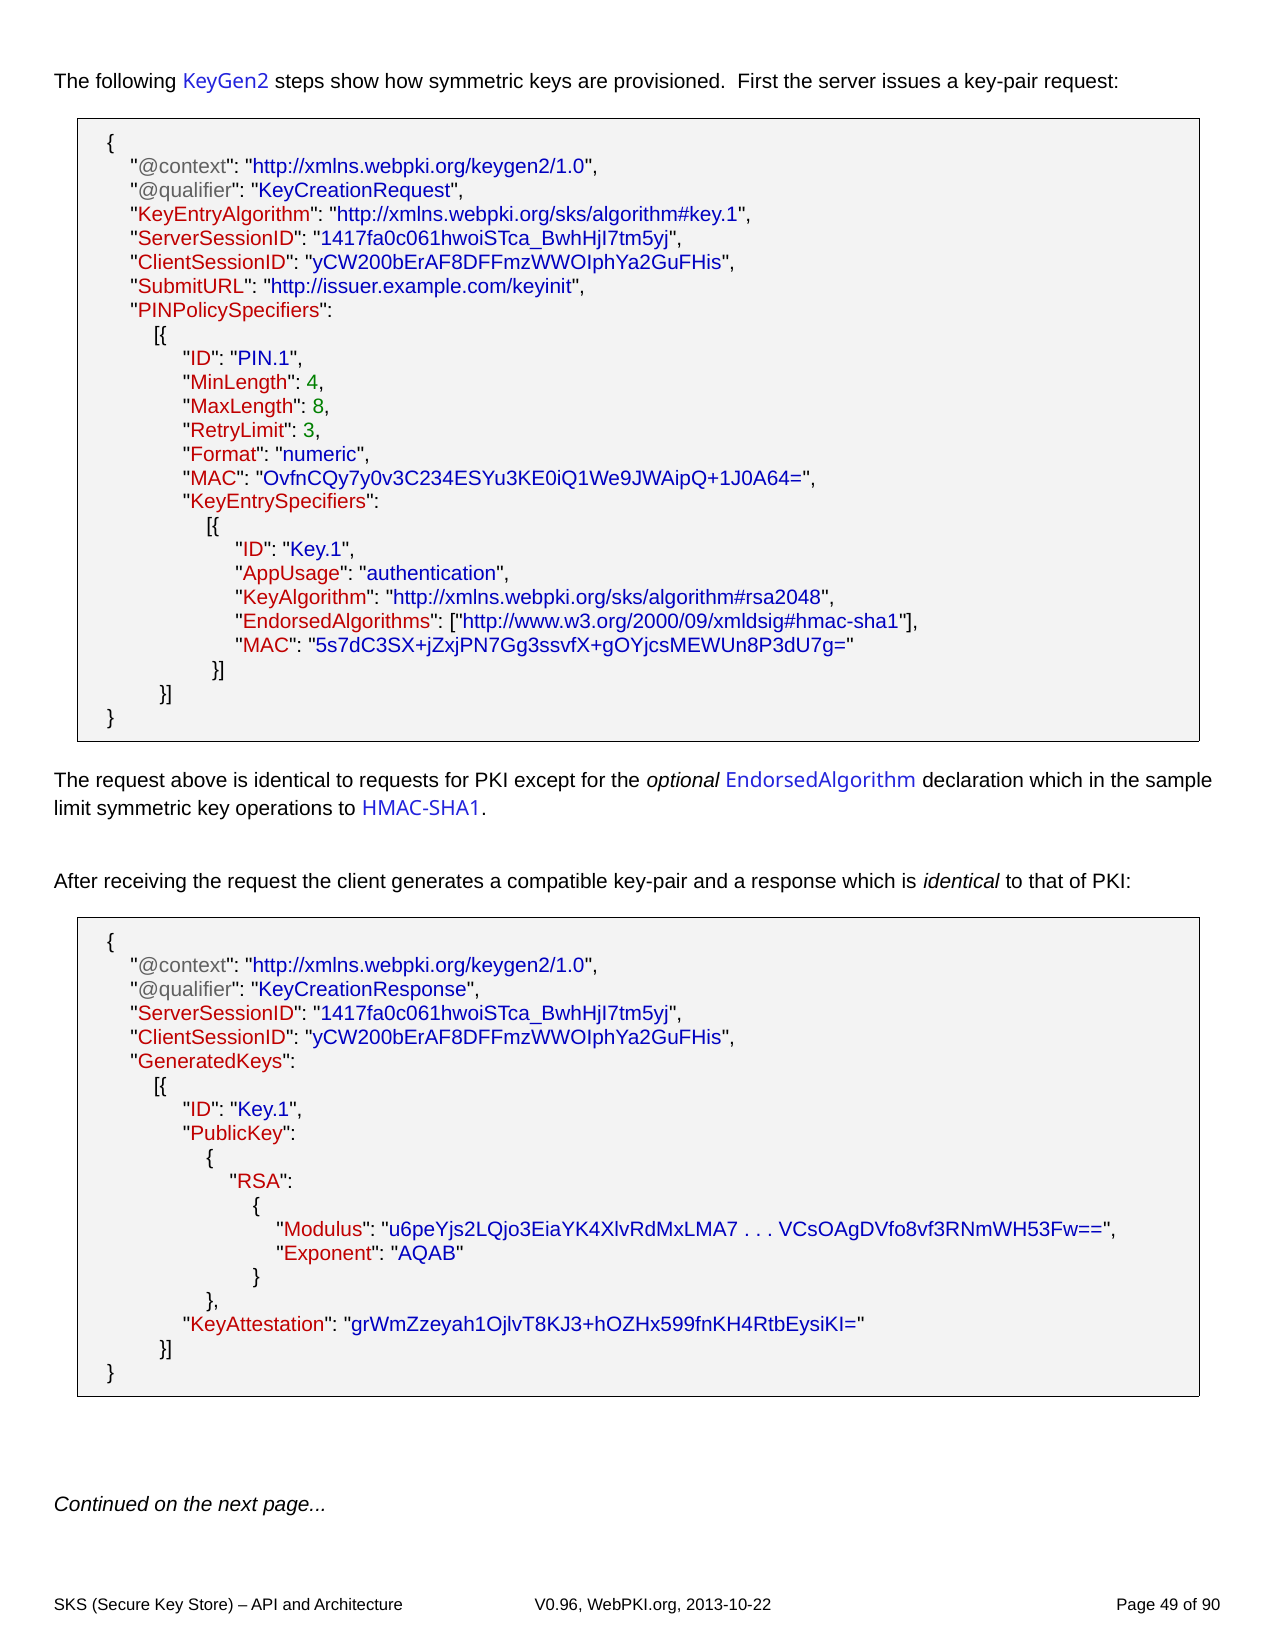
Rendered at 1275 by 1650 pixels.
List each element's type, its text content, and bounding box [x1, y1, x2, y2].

text Continued on the next page... [54, 1491, 1221, 1515]
table_header { "@context": "http://xmlns.webpki.org/keygen2/1.0", "@qualifier": "KeyCreationRequest", "KeyEntryAlgorithm": "http://xmlns.webpki.org/sks/algorithm#key.1", "ServerSessionID": "1417fa0c061hwoiSTca_BwhHjI7tm5yj", "ClientSessionID": "yCW200bErAF8DFFmzWWOIphYa2GuFHis", "SubmitURL": "http://issuer.example.com/keyinit", "PINPolicySpecifiers": [{ "ID": "PIN.1", "MinLength": 4, "MaxLength": 8, "RetryLimit": 3, "Format": "numeric", "MAC": "OvfnCQy7y0v3C234ESYu3KE0iQ1We9JWAipQ+1J0A64=", "KeyEntrySpecifiers": [{ "ID": "Key.1", "AppUsage": "authentication", "KeyAlgorithm": "http://xmlns.webpki.org/sks/algorithm#rsa2048", "EndorsedAlgorithms": ["http://www.w3.org/2000/09/xmldsig#hmac-sha1"], "MAC": "5s7dC3SX+jZxjPN7Gg3ssvfX+gOYjcsMEWUn8P3dU7g=" }] }] } [78, 119, 1199, 741]
text The following KeyGen2 steps show how symmetric keys are provisioned. First the server issues a key-pair request: [54, 66, 1221, 94]
text After receiving the request the client generates a compatible key-pair and a response which is identical to that of PKI: [54, 869, 1221, 893]
table_header { "@context": "http://xmlns.webpki.org/keygen2/1.0", "@qualifier": "KeyCreationResponse", "ServerSessionID": "1417fa0c061hwoiSTca_BwhHjI7tm5yj", "ClientSessionID": "yCW200bErAF8DFFmzWWOIphYa2GuFHis", "GeneratedKeys": [{ "ID": "Key.1", "PublicKey": { "RSA": { "Modulus": "u6peYjs2LQjo3EiaYK4XlvRdMxLMA7 . . . VCsOAgDVfo8vf3RNmWH53Fw==", "Exponent": "AQAB" } }, "KeyAttestation": "grWmZzeyah1OjlvT8KJ3+hOZHx599fnKH4RtbEysiKI=" }] } [78, 918, 1199, 1396]
text The request above is identical to requests for PKI except for the optional EndorsedAlgorithm declaration which in the sample limit symmetric key operations to HMAC-SHA1. [54, 741, 1221, 822]
